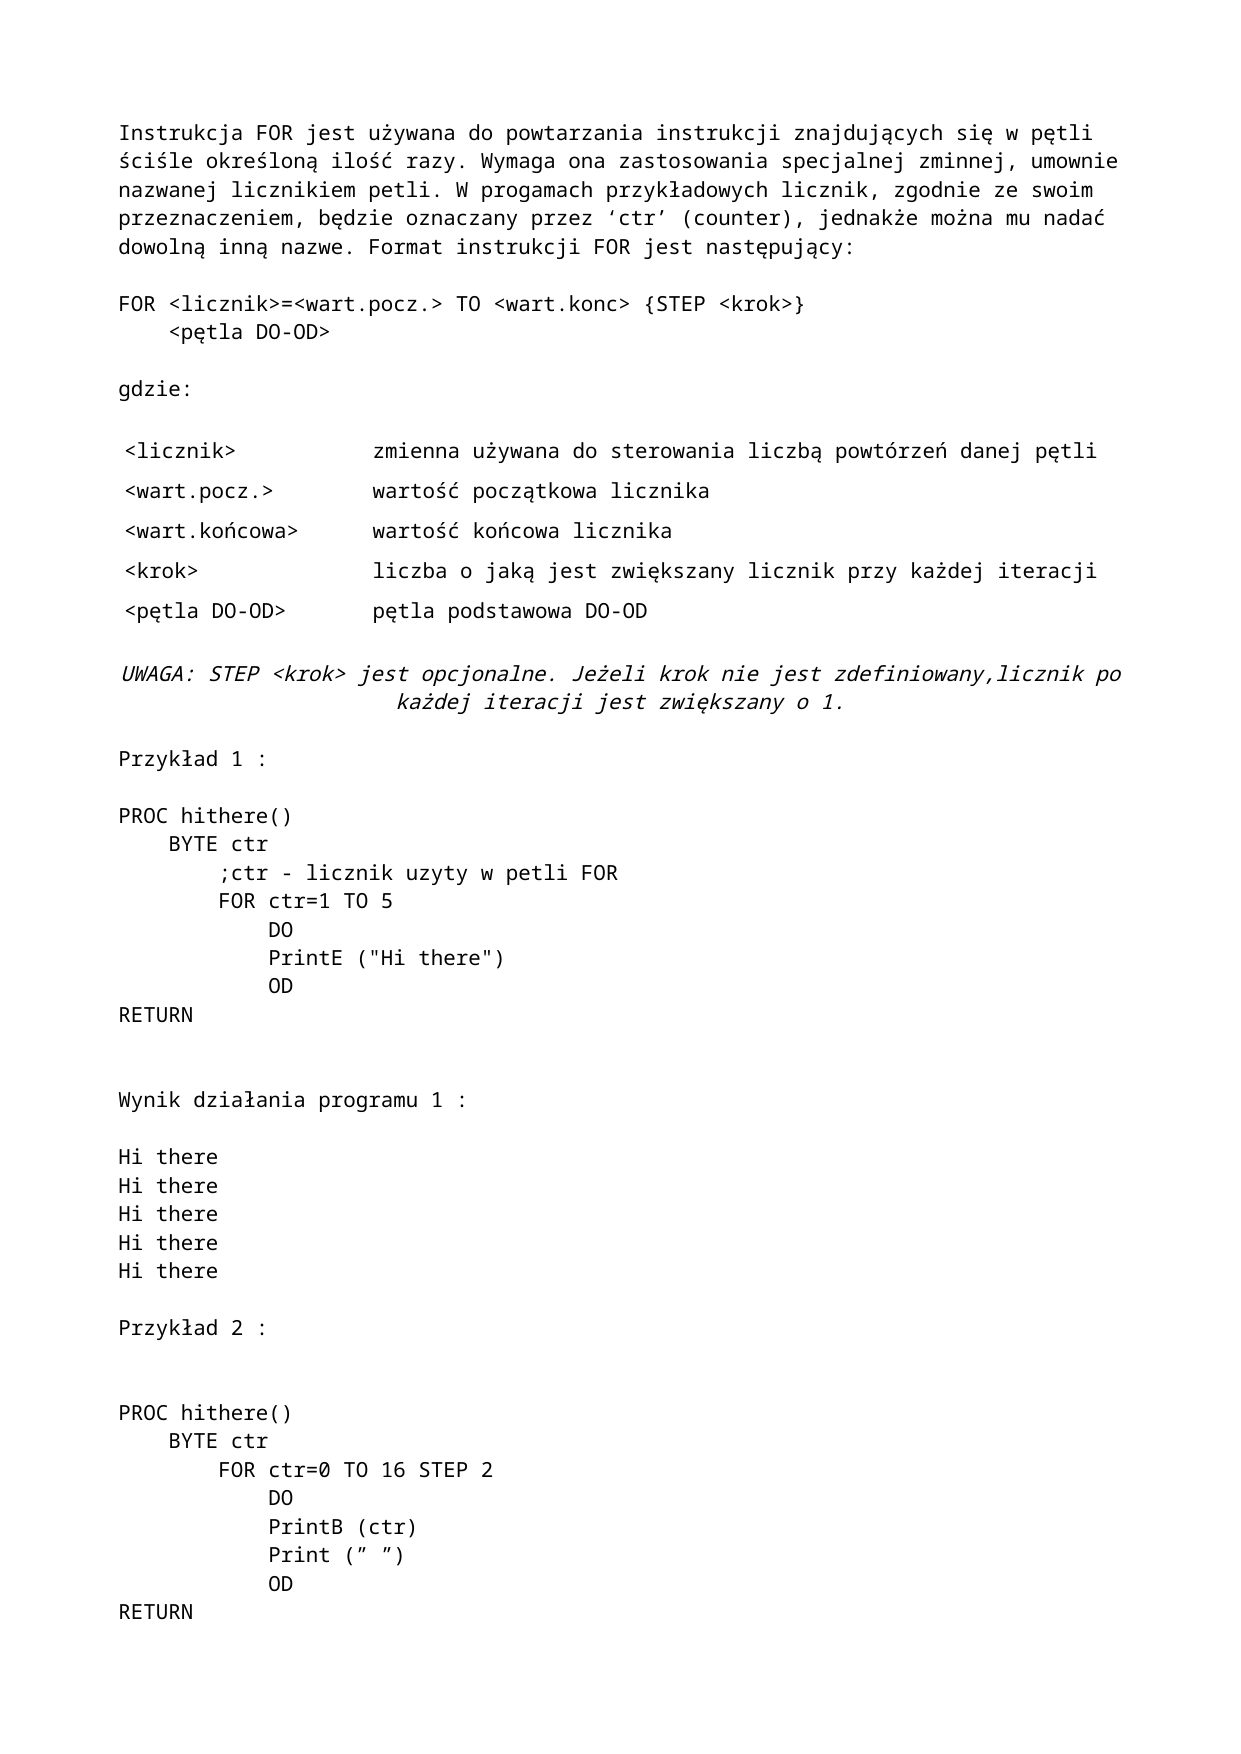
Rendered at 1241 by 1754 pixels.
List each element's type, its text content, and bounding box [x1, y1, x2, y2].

text PROC hithere() [118, 1398, 1122, 1427]
table_cell pętla podstawowa DO-OD [367, 591, 1123, 630]
text FOR ctr=0 TO 16 STEP 2 [118, 1455, 1122, 1483]
text Hi there [118, 1228, 1122, 1256]
table_cell <krok> [118, 551, 367, 591]
table_cell <wart.pocz.> [118, 471, 367, 511]
text FOR <licznik>=<wart.pocz.> TO <wart.konc> {STEP <krok>} [118, 289, 1122, 317]
text BYTE ctr [118, 829, 1122, 858]
text Wynik działania programu 1 : [118, 1085, 1122, 1114]
table_header <licznik> [118, 431, 367, 471]
text UWAGA: STEP <krok> jest opcjonalne. Jeżeli krok nie jest zdefiniowany,licznik po każdej iteracji jest zwiększany o 1. [118, 659, 1122, 716]
text PROC hithere() [118, 801, 1122, 829]
table_cell liczba o jaką jest zwiększany licznik przy każdej iteracji [367, 551, 1123, 591]
text DO [118, 1483, 1122, 1512]
text Hi there [118, 1142, 1122, 1171]
text PrintB (ctr) [118, 1512, 1122, 1540]
text Hi there [118, 1171, 1122, 1199]
text BYTE ctr [118, 1427, 1122, 1455]
text OD [118, 972, 1122, 1000]
text <pętla DO-OD> [118, 317, 1122, 346]
table_header zmienna używana do sterowania liczbą powtórzeń danej pętli [367, 431, 1123, 471]
text Hi there [118, 1199, 1122, 1228]
text RETURN [118, 1597, 1122, 1626]
table_cell <pętla DO-OD> [118, 591, 367, 630]
table_cell wartość początkowa licznika [367, 471, 1123, 511]
text Print (” ”) [118, 1540, 1122, 1569]
text ;ctr - licznik uzyty w petli FOR [118, 858, 1122, 886]
text RETURN [118, 1000, 1122, 1028]
text Instrukcja FOR jest używana do powtarzania instrukcji znajdujących się w pętli ściśle określoną ilość razy. Wymaga ona zastosowania specjalnej zminnej, umownie nazwanej licznikiem petli. W progamach przykładowych licznik, zgodnie ze swoim przeznaczeniem, będzie oznaczany przez ‘ctr’ (counter), jednakże można mu nadać dowolną inną nazwe. Format instrukcji FOR jest następujący: [118, 118, 1122, 260]
text gdzie: [118, 374, 1122, 402]
table_cell wartość końcowa licznika [367, 511, 1123, 551]
text OD [118, 1569, 1122, 1597]
text Hi there [118, 1256, 1122, 1284]
text FOR ctr=1 TO 5 [118, 886, 1122, 915]
text PrintE ("Hi there") [118, 943, 1122, 972]
text Przykład 1 : [118, 744, 1122, 773]
text DO [118, 915, 1122, 943]
text Przykład 2 : [118, 1313, 1122, 1341]
table_cell <wart.końcowa> [118, 511, 367, 551]
